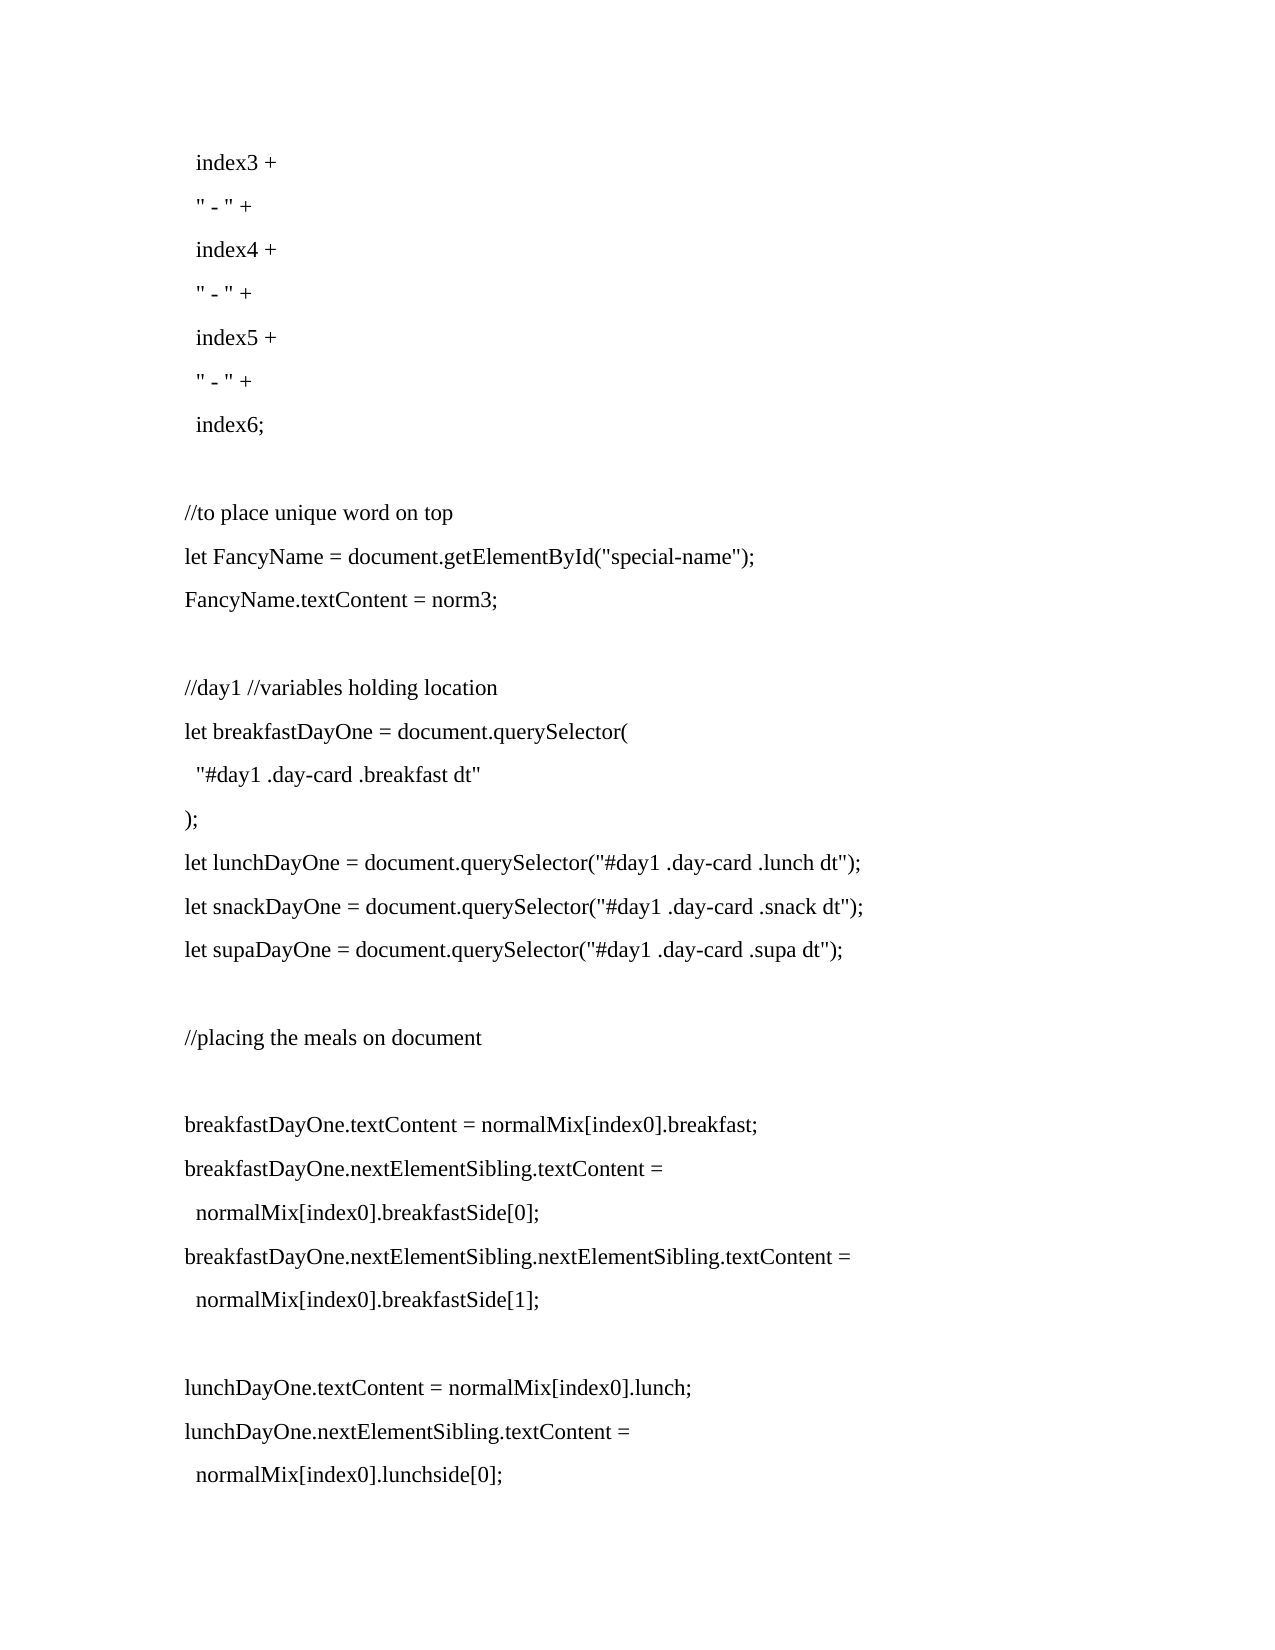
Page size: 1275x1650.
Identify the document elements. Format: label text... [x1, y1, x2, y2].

text breakfastDayOne.nextElementSibling.textContent = [150, 1156, 1125, 1182]
text lunchDayOne.textContent = normalMix[index0].lunch; [150, 1375, 1125, 1400]
text ); [150, 806, 1125, 832]
text lunchDayOne.nextElementSibling.textContent = [150, 1419, 1125, 1444]
text index6; [150, 412, 1125, 438]
text //placing the meals on document [150, 1025, 1125, 1050]
text normalMix[index0].lunchside[0]; [150, 1462, 1125, 1488]
text normalMix[index0].breakfastSide[0]; [150, 1200, 1125, 1225]
text normalMix[index0].breakfastSide[1]; [150, 1287, 1125, 1313]
text let breakfastDayOne = document.querySelector( [150, 719, 1125, 744]
text " - " + [150, 369, 1125, 394]
text //to place unique word on top [150, 500, 1125, 525]
text //day1 //variables holding location [150, 675, 1125, 700]
text index3 + [150, 150, 1125, 175]
text index5 + [150, 325, 1125, 350]
text let supaDayOne = document.querySelector("#day1 .day-card .supa dt"); [150, 937, 1125, 963]
text let lunchDayOne = document.querySelector("#day1 .day-card .lunch dt"); [150, 850, 1125, 875]
text let snackDayOne = document.querySelector("#day1 .day-card .snack dt"); [150, 894, 1125, 919]
text "#day1 .day-card .breakfast dt" [150, 762, 1125, 788]
text " - " + [150, 194, 1125, 219]
text breakfastDayOne.nextElementSibling.nextElementSibling.textContent = [150, 1244, 1125, 1269]
text let FancyName = document.getElementById("special-name"); [150, 544, 1125, 569]
text " - " + [150, 281, 1125, 307]
text breakfastDayOne.textContent = normalMix[index0].breakfast; [150, 1112, 1125, 1138]
text index4 + [150, 237, 1125, 263]
text FancyName.textContent = norm3; [150, 587, 1125, 613]
